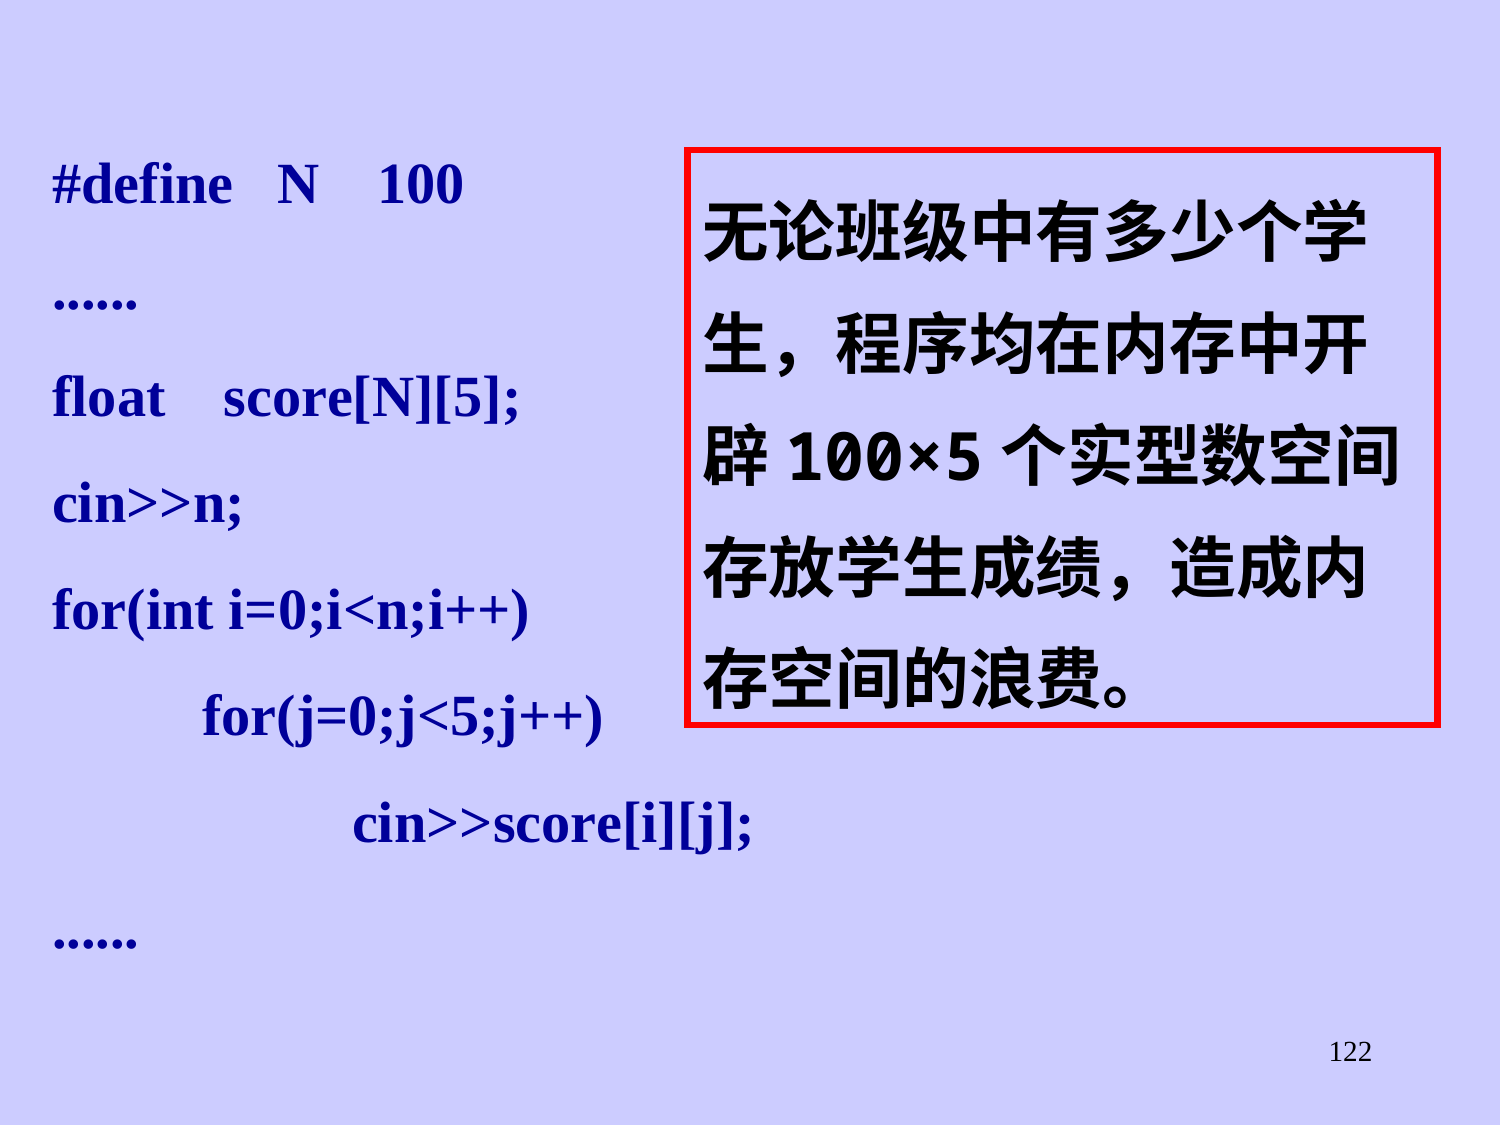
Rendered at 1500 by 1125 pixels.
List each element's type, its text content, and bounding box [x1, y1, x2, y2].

text_box 无论班级中有多少个学生，程序均在内存中开辟100×5个实型数空间存放学生成绩，造成内存空间的浪费。 [687, 149, 1438, 726]
text_box #define N 100 ...... float score[N][5]; cin>>n; for(int i=0;i<n;i++) for(j=0;j<5;j++) cin>>score[i][j]; ...... [37, 137, 1026, 968]
text_box [1074, 1025, 1388, 1101]
